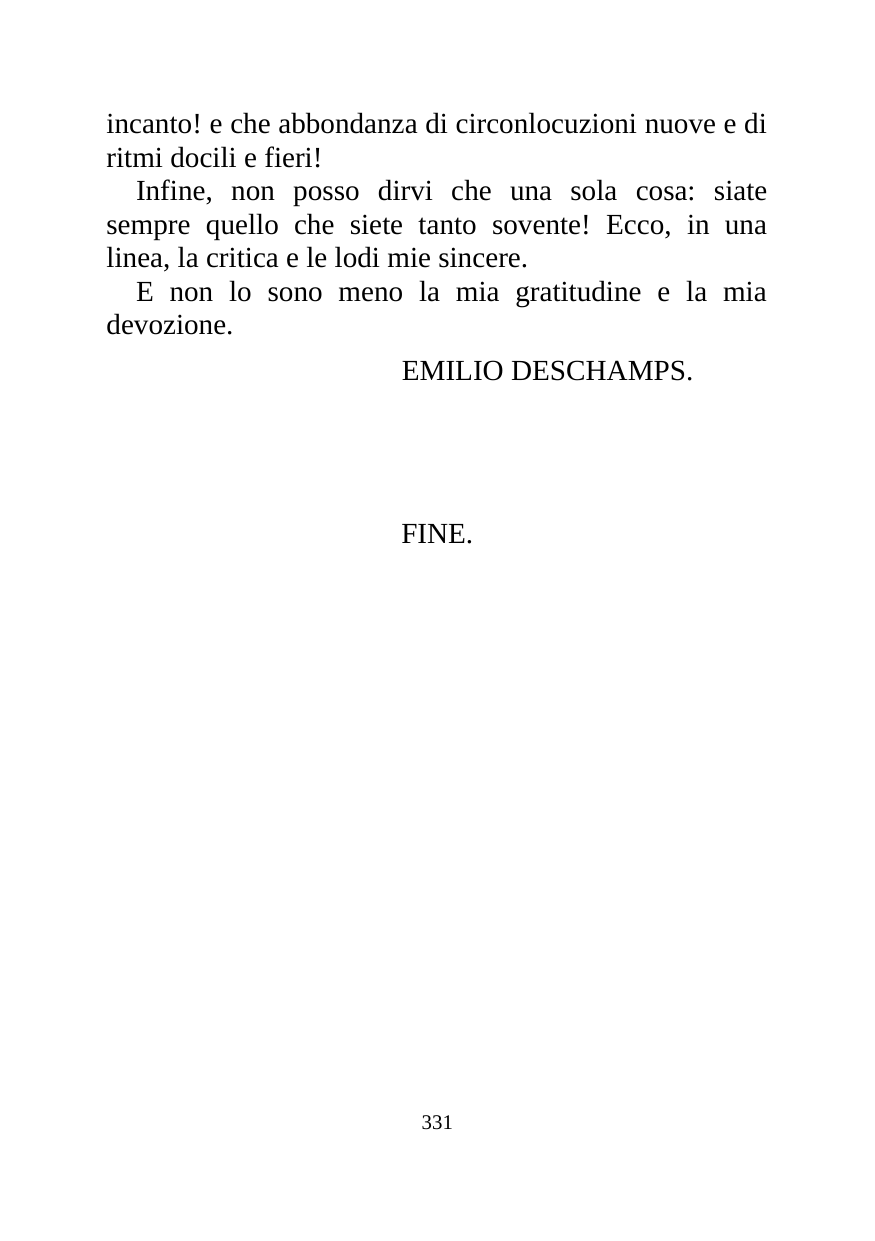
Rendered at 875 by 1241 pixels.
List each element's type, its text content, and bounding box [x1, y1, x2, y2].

text E non lo sono meno la mia gratitudine e la mia devozione. [106, 274, 768, 341]
text FINE. [106, 516, 768, 550]
text incanto! e che abbondanza di circonlocuzioni nuove e di ritmi docili e fieri! [106, 106, 768, 173]
text Infine, non posso dirvi che una sola cosa: siate sempre quello che siete tanto sovente! Ecco, in una linea, la critica e le lodi mie sincere. [106, 173, 768, 274]
text EMILIO DESCHAMPS. [402, 353, 768, 386]
